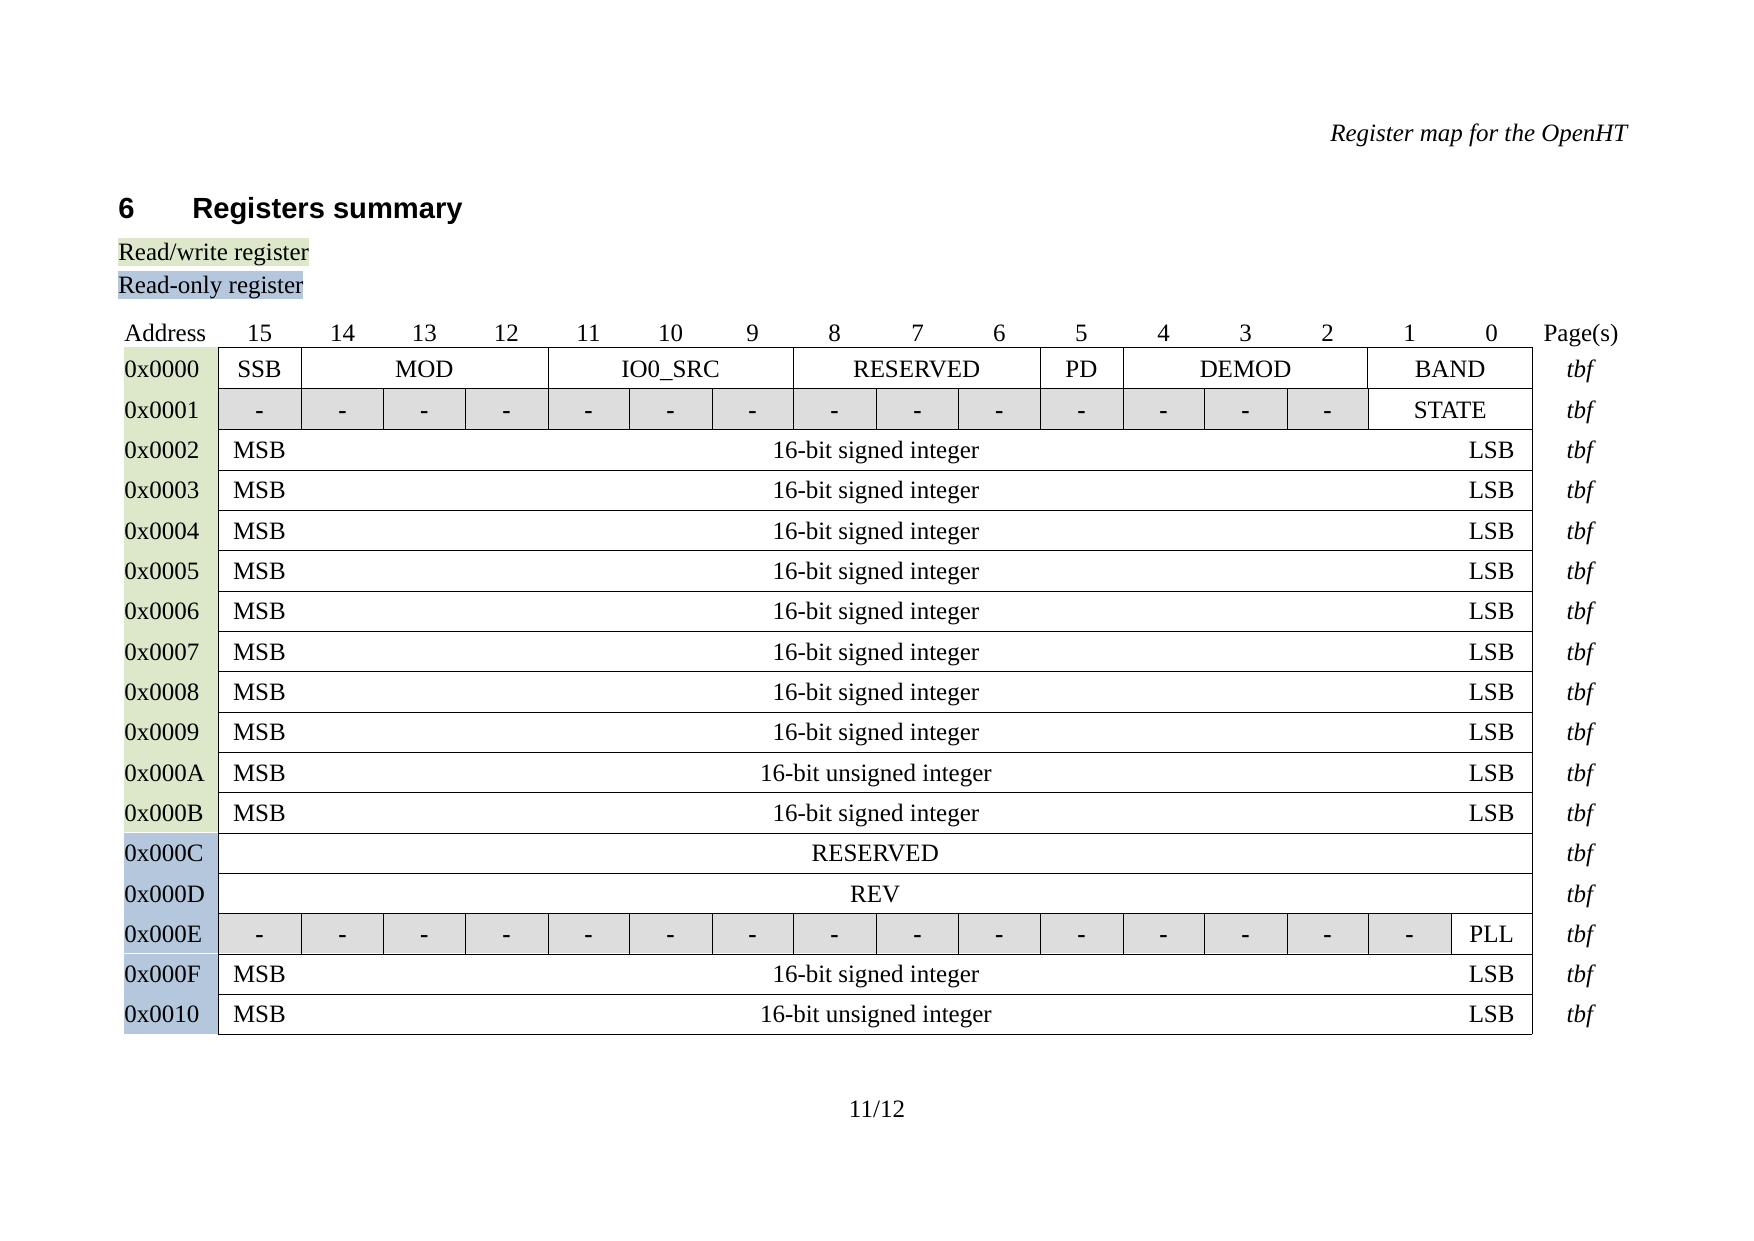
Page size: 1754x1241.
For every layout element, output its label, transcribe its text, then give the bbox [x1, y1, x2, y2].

table_cell 16-bit signed integer [301, 592, 1451, 631]
table_cell LSB [1451, 753, 1532, 792]
table_cell tbf [1533, 429, 1629, 470]
table_header 1 [1368, 318, 1451, 347]
table_cell LSB [1451, 632, 1532, 671]
table_cell tbf [1533, 752, 1629, 792]
table_cell MSB [219, 672, 301, 712]
table_header 15 [218, 318, 301, 347]
table_cell 16-bit unsigned integer [301, 995, 1451, 1034]
table_cell - [549, 389, 629, 429]
table_cell - [630, 914, 712, 953]
table_cell LSB [1451, 672, 1532, 712]
table_cell - [959, 914, 1040, 953]
table_cell - [794, 914, 876, 953]
table_cell REV [219, 874, 1532, 913]
table_cell tbf [1533, 631, 1629, 671]
table_header 13 [384, 318, 465, 347]
table_cell 0x000D [124, 873, 218, 913]
table_header Address [124, 318, 218, 347]
table_header 8 [793, 318, 876, 347]
table_cell 0x0010 [124, 994, 218, 1034]
table_cell MSB [219, 511, 301, 550]
table_cell tbf [1533, 712, 1629, 752]
table_cell tbf [1533, 671, 1629, 712]
table_cell - [959, 389, 1040, 429]
table_cell 0x0001 [124, 388, 218, 429]
table_cell MOD [302, 348, 548, 388]
table_header 14 [301, 318, 383, 347]
table_cell - [713, 914, 793, 953]
table_cell - [1041, 914, 1123, 953]
table_cell LSB [1451, 995, 1532, 1034]
table_cell tbf [1533, 833, 1629, 873]
table_cell 16-bit signed integer [301, 551, 1451, 591]
table_cell - [630, 389, 712, 429]
table_cell - [877, 914, 958, 953]
table_cell - [384, 389, 465, 429]
table_cell tbf [1533, 913, 1629, 953]
table_cell MSB [219, 632, 301, 671]
table_cell RESERVED [219, 834, 1532, 873]
table_cell - [302, 389, 383, 429]
table_cell 0x0008 [124, 671, 218, 712]
table_cell - [219, 389, 301, 429]
table_cell 16-bit signed integer [301, 430, 1451, 470]
table_header 5 [1040, 318, 1123, 347]
table_header 3 [1204, 318, 1287, 347]
table_cell - [1041, 389, 1123, 429]
table_cell MSB [219, 592, 301, 631]
table_cell LSB [1451, 955, 1532, 994]
table_cell tbf [1533, 550, 1629, 591]
table_cell tbf [1533, 792, 1629, 832]
table_cell - [1205, 914, 1287, 953]
table_cell 16-bit signed integer [301, 955, 1451, 994]
table_cell - [1124, 914, 1204, 953]
table_cell tbf [1533, 591, 1629, 631]
table_cell LSB [1451, 793, 1532, 832]
table_cell - [549, 914, 629, 953]
table_cell - [219, 914, 301, 953]
subtitle Registers summary [118, 191, 1635, 225]
table_cell 16-bit unsigned integer [301, 753, 1451, 792]
table_cell - [302, 914, 383, 953]
table_header 9 [712, 318, 793, 347]
table_cell - [794, 389, 876, 429]
table_cell DEMOD [1124, 348, 1367, 388]
table_cell 0x0009 [124, 712, 218, 752]
table_cell - [384, 914, 465, 953]
table_header 10 [629, 318, 712, 347]
table_cell STATE [1369, 389, 1532, 429]
table_cell PLL [1452, 914, 1532, 953]
table_cell MSB [219, 793, 301, 832]
table_cell 0x000B [124, 792, 218, 832]
table_cell - [1205, 389, 1287, 429]
table_cell 0x0007 [124, 631, 218, 671]
table_cell MSB [219, 955, 301, 994]
table_cell MSB [219, 753, 301, 792]
table_cell MSB [219, 713, 301, 752]
table_cell 0x0003 [124, 470, 218, 510]
table_cell MSB [219, 995, 301, 1034]
table_cell LSB [1451, 511, 1532, 550]
table_cell MSB [219, 471, 301, 510]
table_cell 16-bit signed integer [301, 793, 1451, 832]
table_cell 16-bit signed integer [301, 672, 1451, 712]
table_cell 0x000A [124, 752, 218, 792]
table_cell 0x0006 [124, 591, 218, 631]
table_cell 0x000C [124, 833, 218, 873]
table_cell 0x0005 [124, 550, 218, 591]
table_cell SSB [219, 348, 301, 388]
table_cell - [1288, 914, 1368, 953]
table_header 4 [1123, 318, 1204, 347]
table_cell 16-bit signed integer [301, 632, 1451, 671]
table_cell RESERVED [794, 348, 1040, 388]
table_cell IO0_SRC [549, 348, 793, 388]
table_header 2 [1287, 318, 1368, 347]
table_cell - [1369, 914, 1451, 953]
table_cell LSB [1451, 713, 1532, 752]
table_cell LSB [1451, 430, 1532, 470]
table_cell tbf [1533, 470, 1629, 510]
table_header 6 [959, 318, 1040, 347]
table_cell tbf [1533, 347, 1629, 388]
table_cell - [1124, 389, 1204, 429]
table_cell LSB [1451, 551, 1532, 591]
table_cell - [466, 914, 548, 953]
table_header 11 [548, 318, 629, 347]
table_cell - [877, 389, 958, 429]
table_cell 0x0002 [124, 429, 218, 470]
table_cell 0x0000 [124, 347, 218, 388]
table_cell BAND [1368, 348, 1532, 388]
table_cell MSB [219, 551, 301, 591]
table_cell 0x000F [124, 954, 218, 994]
table_cell tbf [1533, 510, 1629, 550]
table_cell - [466, 389, 548, 429]
table_cell 0x000E [124, 913, 218, 953]
table_cell - [713, 389, 793, 429]
text Read/write register Read-only register [118, 237, 1635, 299]
table_cell LSB [1451, 471, 1532, 510]
table_cell 16-bit signed integer [301, 713, 1451, 752]
table_cell MSB [219, 430, 301, 470]
table_header 7 [876, 318, 958, 347]
table_cell tbf [1533, 994, 1629, 1034]
table_cell PD [1041, 348, 1123, 388]
table_cell - [1288, 389, 1368, 429]
table_cell tbf [1533, 388, 1629, 429]
table_cell tbf [1533, 954, 1629, 994]
table_cell tbf [1533, 873, 1629, 913]
table_cell 16-bit signed integer [301, 471, 1451, 510]
table_cell 0x0004 [124, 510, 218, 550]
table_cell 16-bit signed integer [301, 511, 1451, 550]
table_header 0 [1451, 318, 1532, 347]
table_cell LSB [1451, 592, 1532, 631]
table_header 12 [465, 318, 548, 347]
table_header Page(s) [1532, 318, 1629, 347]
